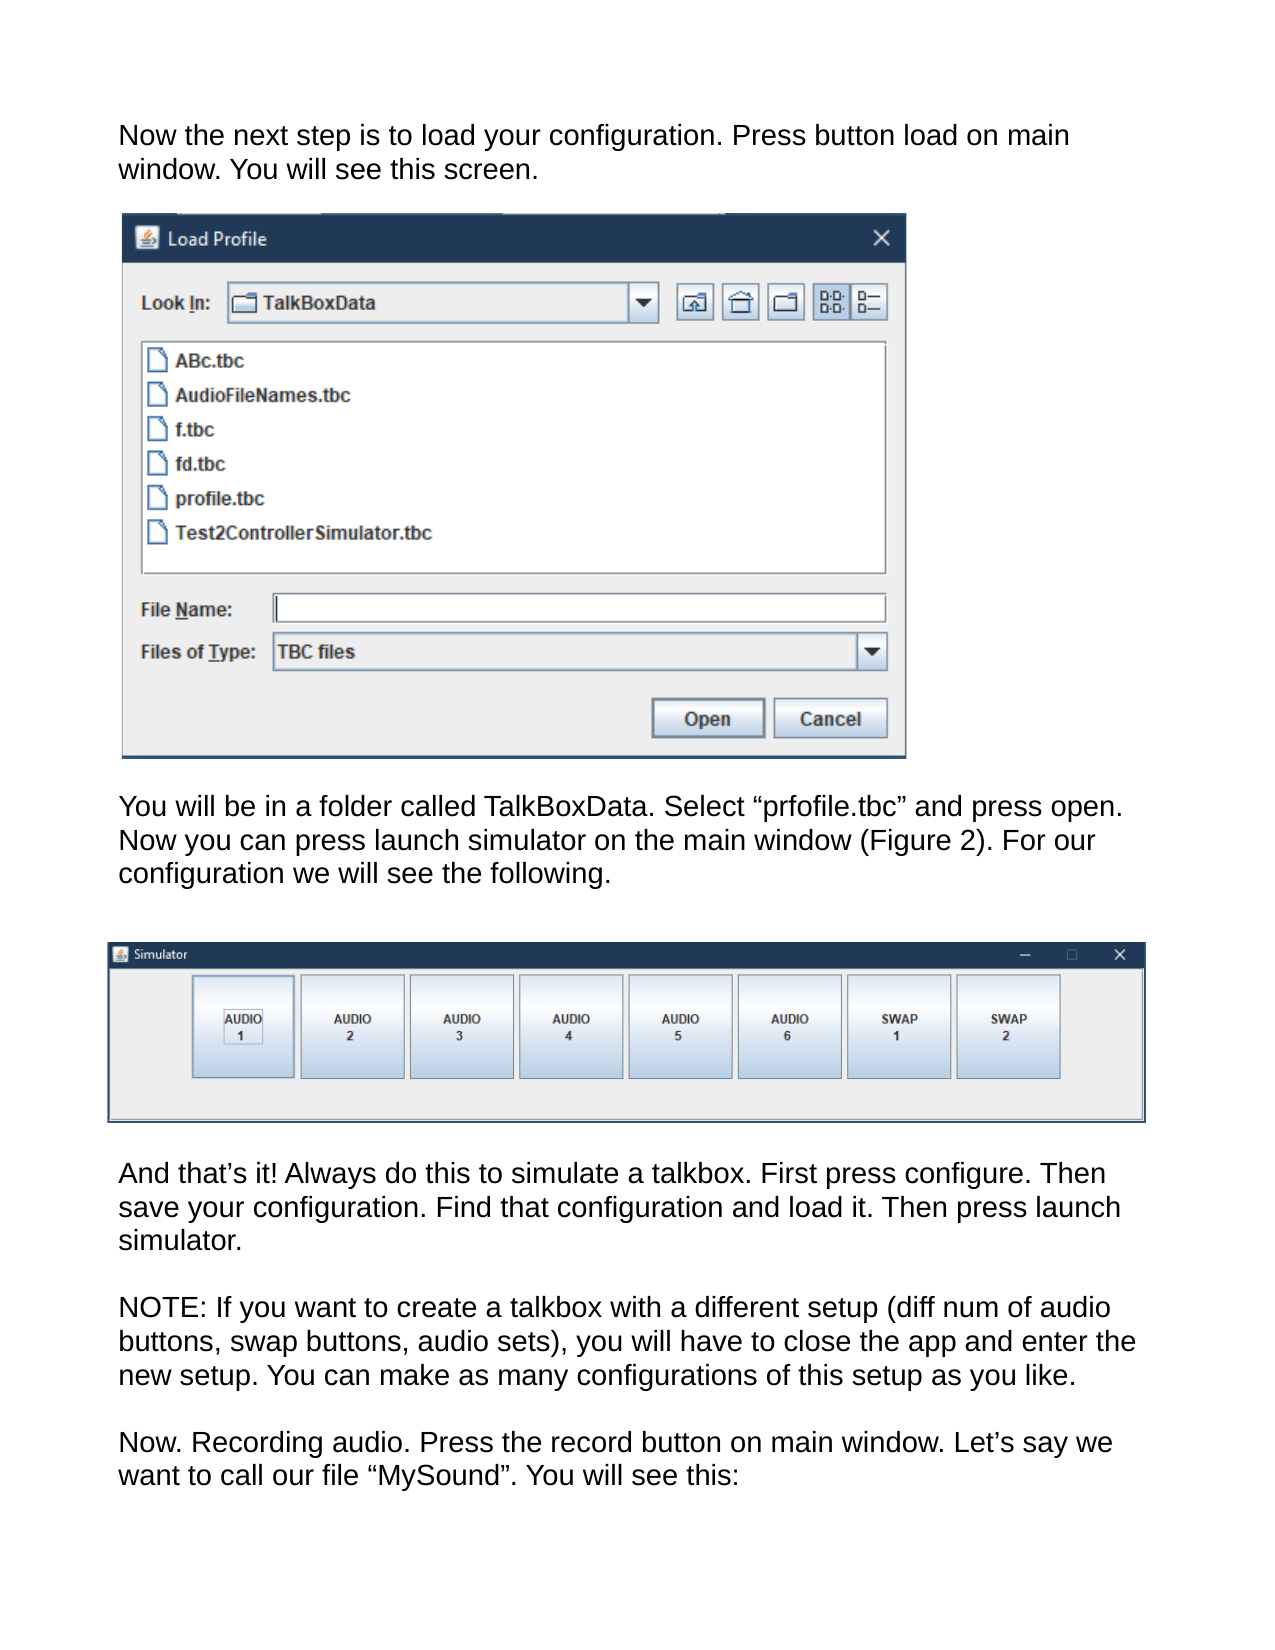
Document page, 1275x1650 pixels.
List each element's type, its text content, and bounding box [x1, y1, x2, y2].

text Now. Recording audio. Press the record button on main window. Let’s say we want to call our file “MySound”. You will see this: [118, 1425, 1157, 1492]
text Now you can press launch simulator on the main window (Figure 2). For our configuration we will see the following. [118, 822, 1157, 889]
text NOTE: If you want to create a talkbox with a different setup (diff num of audio buttons, swap buttons, audio sets), you will have to close the app and enter the new setup. You can make as many configurations of this setup as you like. [118, 1291, 1157, 1391]
text You will be in a folder called TalkBoxData. Select “prfofile.tbc” and press open. [118, 789, 1157, 822]
text Now the next step is to load your configuration. Press button load on main window. You will see this screen. [118, 118, 1157, 185]
picture [121, 213, 907, 759]
picture [107, 942, 1146, 1123]
text And that’s it! Always do this to simulate a talkbox. First press configure. Then save your configuration. Find that configuration and load it. Then press launch simulator. [118, 1156, 1157, 1257]
